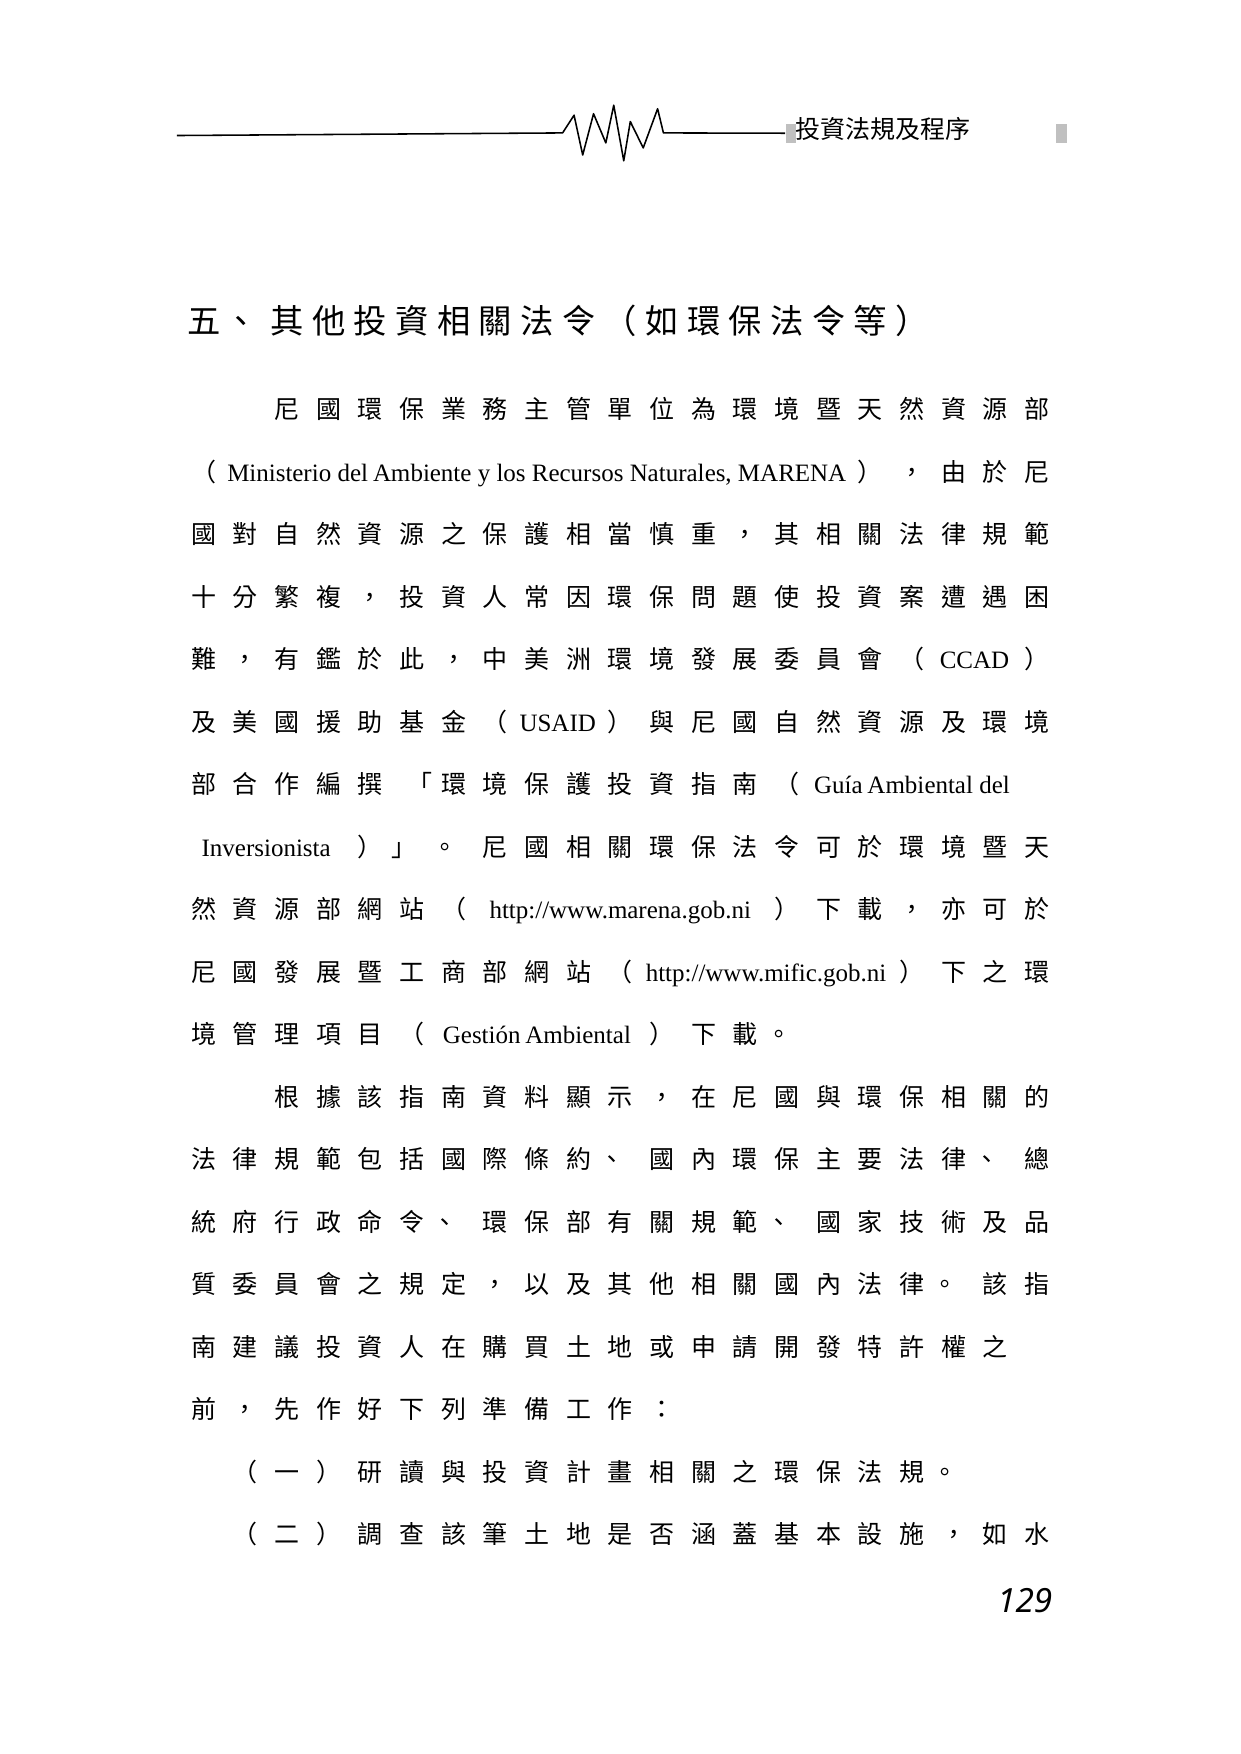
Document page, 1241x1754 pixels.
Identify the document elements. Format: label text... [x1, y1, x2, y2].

text 根據該指南資料顯示，在尼國與環保相關的法律規範包括國際條約、國內環保主要法律、總統府行政命令、環保部有關規範、國家技術及品質委員會之規定，以及其他相關國內法律。該指南建議投資人在購買土地或申請開發特許權之前，先作好下列準備工作： [183, 1054, 1058, 1429]
text （二）調查該筆土地是否涵蓋基本設施，如水 [207, 1491, 1058, 1554]
text 尼國環保業務主管單位為環境暨天然資源部（Ministerio del Ambiente y los Recursos Naturales, MARENA），由於尼國對自然資源之保護相當慎重，其相關法律規範十分繁複，投資人常因環保問題使投資案遭遇困難，有鑑於此，中美洲環境發展委員會（CCAD）及美國援助基金（USAID）與尼國自然資源及環境部合作編撰「環境保護投資指南（Guía Ambiental del Inversionista）」。尼國相關環保法令可於環境暨天然資源部網站（http://www.marena.gob.ni）下載，亦可於尼國發展暨工商部網站（http://www.mific.gob.ni）下之環境管理項目（Gestión Ambiental）下載。 [183, 366, 1058, 1054]
text （一）研讀與投資計畫相關之環保法規。 [207, 1429, 1058, 1491]
text 五、其他投資相關法令（如環保法令等） [183, 277, 1058, 339]
